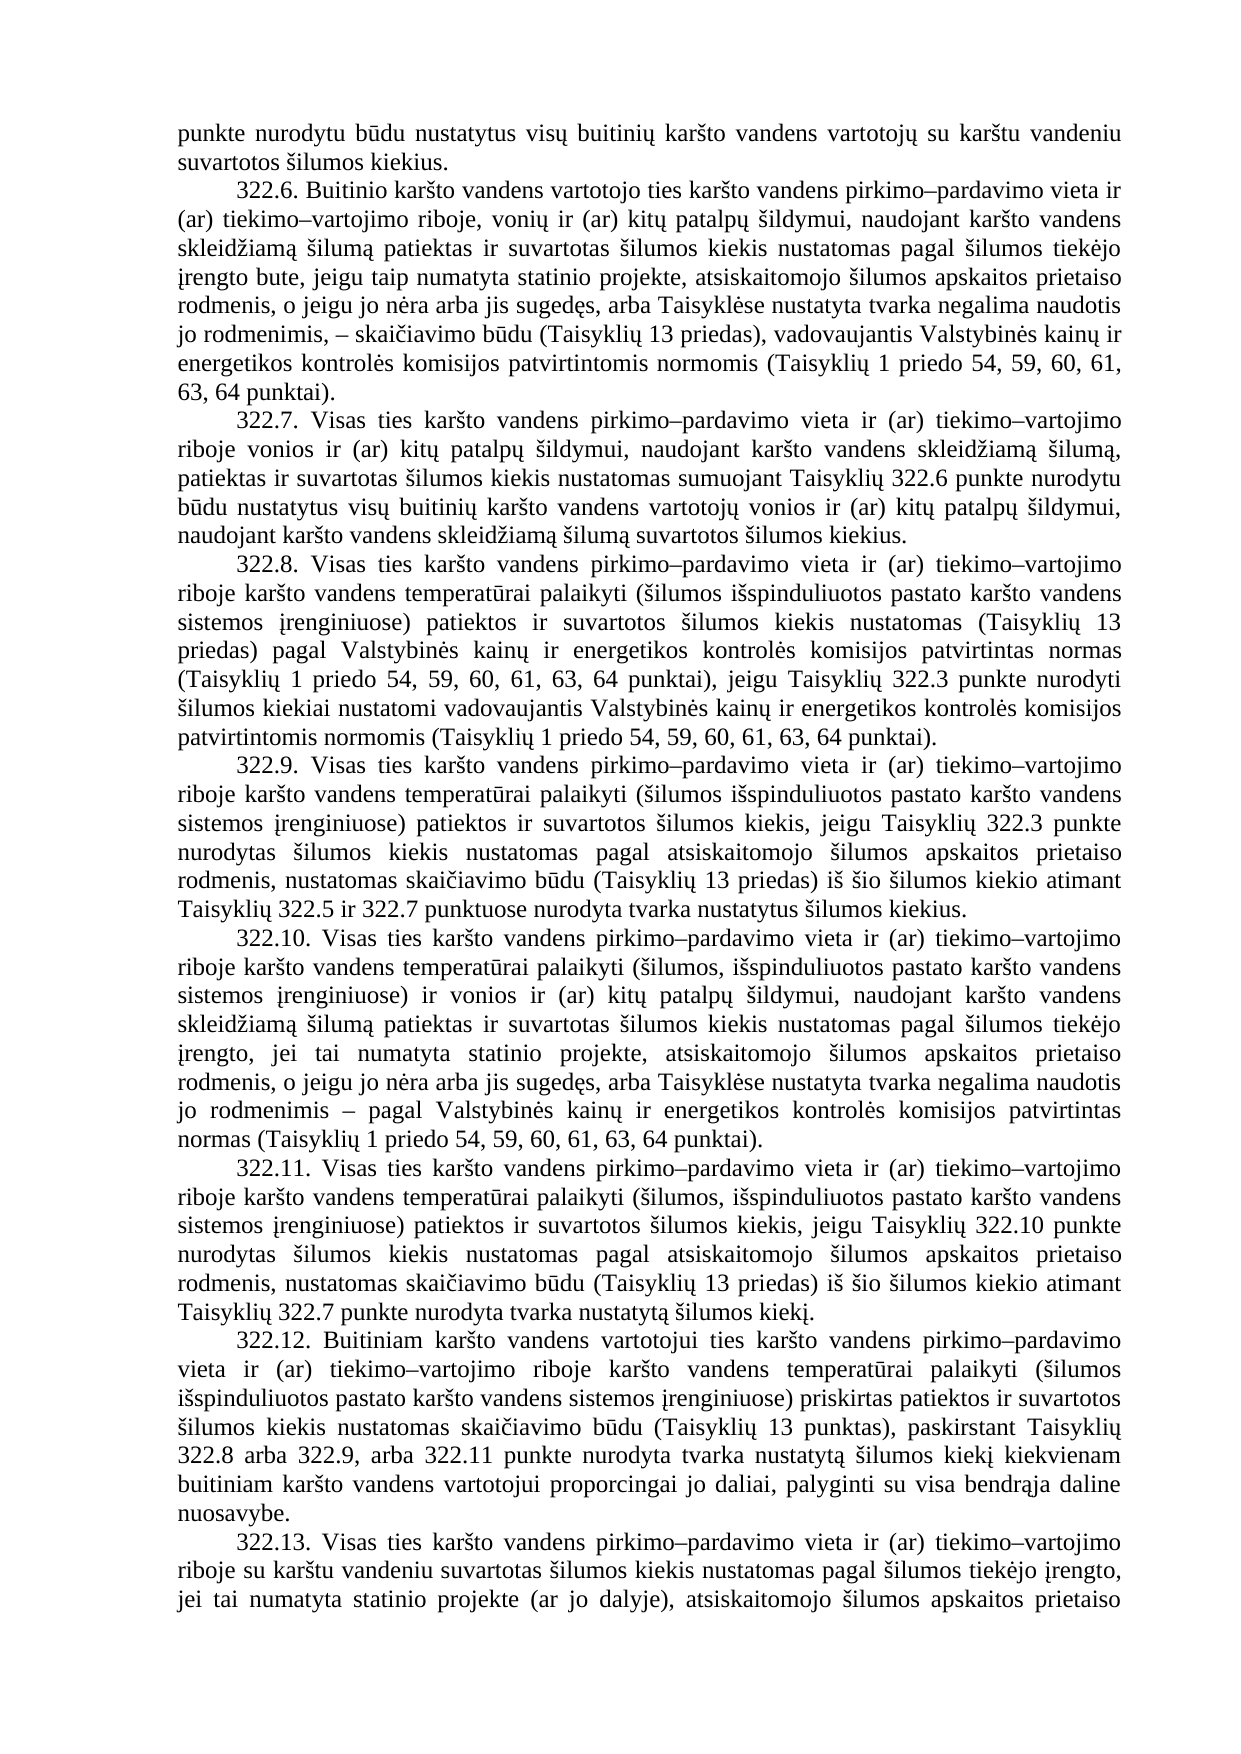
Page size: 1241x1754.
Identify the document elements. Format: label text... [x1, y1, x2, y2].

text 322.7. Visas ties karšto vandens pirkimo–pardavimo vieta ir (ar) tiekimo–vartojimo riboje vonios ir (ar) kitų patalpų šildymui, naudojant karšto vandens skleidžiamą šilumą, patiektas ir suvartotas šilumos kiekis nustatomas sumuojant Taisyklių 322.6 punkte nurodytu būdu nustatytus visų buitinių karšto vandens vartotojų vonios ir (ar) kitų patalpų šildymui, naudojant karšto vandens skleidžiamą šilumą suvartotos šilumos kiekius. [177, 406, 1122, 549]
text 322.12. Buitiniam karšto vandens vartotojui ties karšto vandens pirkimo–pardavimo vieta ir (ar) tiekimo–vartojimo riboje karšto vandens temperatūrai palaikyti (šilumos išspinduliuotos pastato karšto vandens sistemos įrenginiuose) priskirtas patiektos ir suvartotos šilumos kiekis nustatomas skaičiavimo būdu (Taisyklių 13 punktas), paskirstant Taisyklių 322.8 arba 322.9, arba 322.11 punkte nurodyta tvarka nustatytą šilumos kiekį kiekvienam buitiniam karšto vandens vartotojui proporcingai jo daliai, palyginti su visa bendrąja daline nuosavybe. [177, 1326, 1122, 1527]
text 322.6. Buitinio karšto vandens vartotojo ties karšto vandens pirkimo–pardavimo vieta ir (ar) tiekimo–vartojimo riboje, vonių ir (ar) kitų patalpų šildymui, naudojant karšto vandens skleidžiamą šilumą patiektas ir suvartotas šilumos kiekis nustatomas pagal šilumos tiekėjo įrengto bute, jeigu taip numatyta statinio projekte, atsiskaitomojo šilumos apskaitos prietaiso rodmenis, o jeigu jo nėra arba jis sugedęs, arba Taisyklėse nustatyta tvarka negalima naudotis jo rodmenimis, – skaičiavimo būdu (Taisyklių 13 priedas), vadovaujantis Valstybinės kainų ir energetikos kontrolės komisijos patvirtintomis normomis (Taisyklių 1 priedo 54, 59, 60, 61, 63, 64 punktai). [177, 176, 1122, 406]
text 322.8. Visas ties karšto vandens pirkimo–pardavimo vieta ir (ar) tiekimo–vartojimo riboje karšto vandens temperatūrai palaikyti (šilumos išspinduliuotos pastato karšto vandens sistemos įrenginiuose) patiektos ir suvartotos šilumos kiekis nustatomas (Taisyklių 13 priedas) pagal Valstybinės kainų ir energetikos kontrolės komisijos patvirtintas normas (Taisyklių 1 priedo 54, 59, 60, 61, 63, 64 punktai), jeigu Taisyklių 322.3 punkte nurodyti šilumos kiekiai nustatomi vadovaujantis Valstybinės kainų ir energetikos kontrolės komisijos patvirtintomis normomis (Taisyklių 1 priedo 54, 59, 60, 61, 63, 64 punktai). [177, 549, 1122, 751]
text 322.13. Visas ties karšto vandens pirkimo–pardavimo vieta ir (ar) tiekimo–vartojimo riboje su karštu vandeniu suvartotas šilumos kiekis nustatomas pagal šilumos tiekėjo įrengto, jei tai numatyta statinio projekte (ar jo dalyje), atsiskaitomojo šilumos apskaitos prietaiso [177, 1527, 1122, 1613]
text punkte nurodytu būdu nustatytus visų buitinių karšto vandens vartotojų su karštu vandeniu suvartotos šilumos kiekius. [177, 118, 1122, 176]
text 322.10. Visas ties karšto vandens pirkimo–pardavimo vieta ir (ar) tiekimo–vartojimo riboje karšto vandens temperatūrai palaikyti (šilumos, išspinduliuotos pastato karšto vandens sistemos įrenginiuose) ir vonios ir (ar) kitų patalpų šildymui, naudojant karšto vandens skleidžiamą šilumą patiektas ir suvartotas šilumos kiekis nustatomas pagal šilumos tiekėjo įrengto, jei tai numatyta statinio projekte, atsiskaitomojo šilumos apskaitos prietaiso rodmenis, o jeigu jo nėra arba jis sugedęs, arba Taisyklėse nustatyta tvarka negalima naudotis jo rodmenimis – pagal Valstybinės kainų ir energetikos kontrolės komisijos patvirtintas normas (Taisyklių 1 priedo 54, 59, 60, 61, 63, 64 punktai). [177, 923, 1122, 1153]
text 322.11. Visas ties karšto vandens pirkimo–pardavimo vieta ir (ar) tiekimo–vartojimo riboje karšto vandens temperatūrai palaikyti (šilumos, išspinduliuotos pastato karšto vandens sistemos įrenginiuose) patiektos ir suvartotos šilumos kiekis, jeigu Taisyklių 322.10 punkte nurodytas šilumos kiekis nustatomas pagal atsiskaitomojo šilumos apskaitos prietaiso rodmenis, nustatomas skaičiavimo būdu (Taisyklių 13 priedas) iš šio šilumos kiekio atimant Taisyklių 322.7 punkte nurodyta tvarka nustatytą šilumos kiekį. [177, 1153, 1122, 1326]
text 322.9. Visas ties karšto vandens pirkimo–pardavimo vieta ir (ar) tiekimo–vartojimo riboje karšto vandens temperatūrai palaikyti (šilumos išspinduliuotos pastato karšto vandens sistemos įrenginiuose) patiektos ir suvartotos šilumos kiekis, jeigu Taisyklių 322.3 punkte nurodytas šilumos kiekis nustatomas pagal atsiskaitomojo šilumos apskaitos prietaiso rodmenis, nustatomas skaičiavimo būdu (Taisyklių 13 priedas) iš šio šilumos kiekio atimant Taisyklių 322.5 ir 322.7 punktuose nurodyta tvarka nustatytus šilumos kiekius. [177, 751, 1122, 923]
